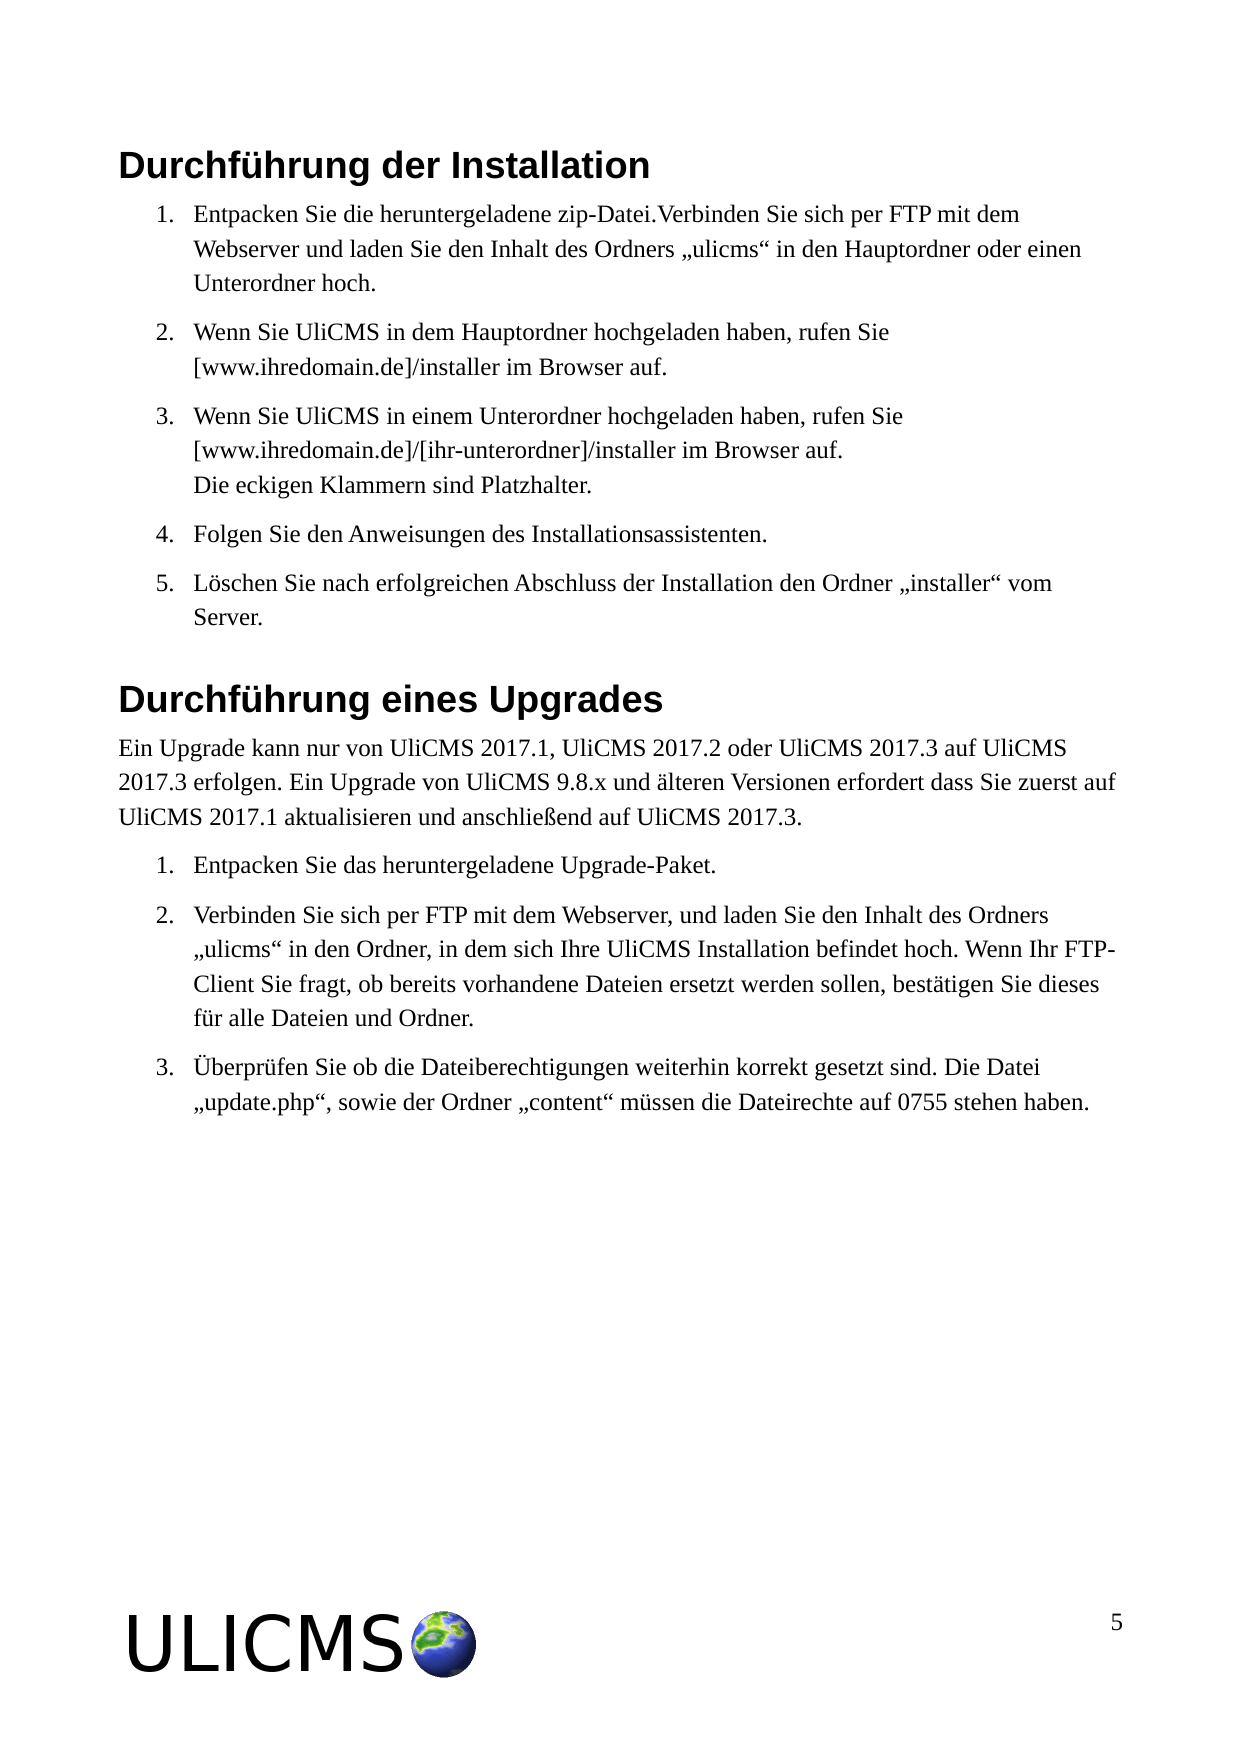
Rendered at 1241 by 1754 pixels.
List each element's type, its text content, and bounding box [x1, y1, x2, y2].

list Folgen Sie den Anweisungen des Installationsassistenten. [156, 519, 1123, 548]
list Überprüfen Sie ob die Dateiberechtigungen weiterhin korrekt gesetzt sind. Die Datei „update.php“, sowie der Ordner „content“ müssen die Dateirechte auf 0755 stehen haben. [156, 1052, 1123, 1115]
list Löschen Sie nach erfolgreichen Abschluss der Installation den Ordner „installer“ vom Server. [156, 568, 1123, 631]
text Ein Upgrade kann nur von UliCMS 2017.1, UliCMS 2017.2 oder UliCMS 2017.3 auf UliCMS 2017.3 erfolgen. Ein Upgrade von UliCMS 9.8.x und älteren Versionen erfordert dass Sie zuerst auf UliCMS 2017.1 aktualisieren und anschließend auf UliCMS 2017.3. [118, 733, 1123, 830]
list Entpacken Sie das heruntergeladene Upgrade-Paket. [156, 851, 1123, 879]
list Wenn Sie UliCMS in einem Unterordner hochgeladen haben, rufen Sie [www.ihredomain.de]/[ihr-unterordner]/installer im Browser auf. Die eckigen Klammern sind Platzhalter. [156, 401, 1123, 498]
picture [118, 1607, 479, 1681]
list Wenn Sie UliCMS in dem Hauptordner hochgeladen haben, rufen Sie [www.ihredomain.de]/installer im Browser auf. [156, 317, 1123, 381]
list Verbinden Sie sich per FTP mit dem Webserver, und laden Sie den Inhalt des Ordners „ulicms“ in den Ordner, in dem sich Ihre UliCMS Installation befindet hoch. Wenn Ihr FTP-Client Sie fragt, ob bereits vorhandene Dateien ersetzt werden sollen, bestätigen Sie dieses für alle Dateien und Ordner. [156, 900, 1123, 1032]
list Entpacken Sie die heruntergeladene zip-Datei.Verbinden Sie sich per FTP mit dem Webserver und laden Sie den Inhalt des Ordners „ulicms“ in den Hauptordner oder einen Unterordner hoch. [156, 199, 1123, 297]
